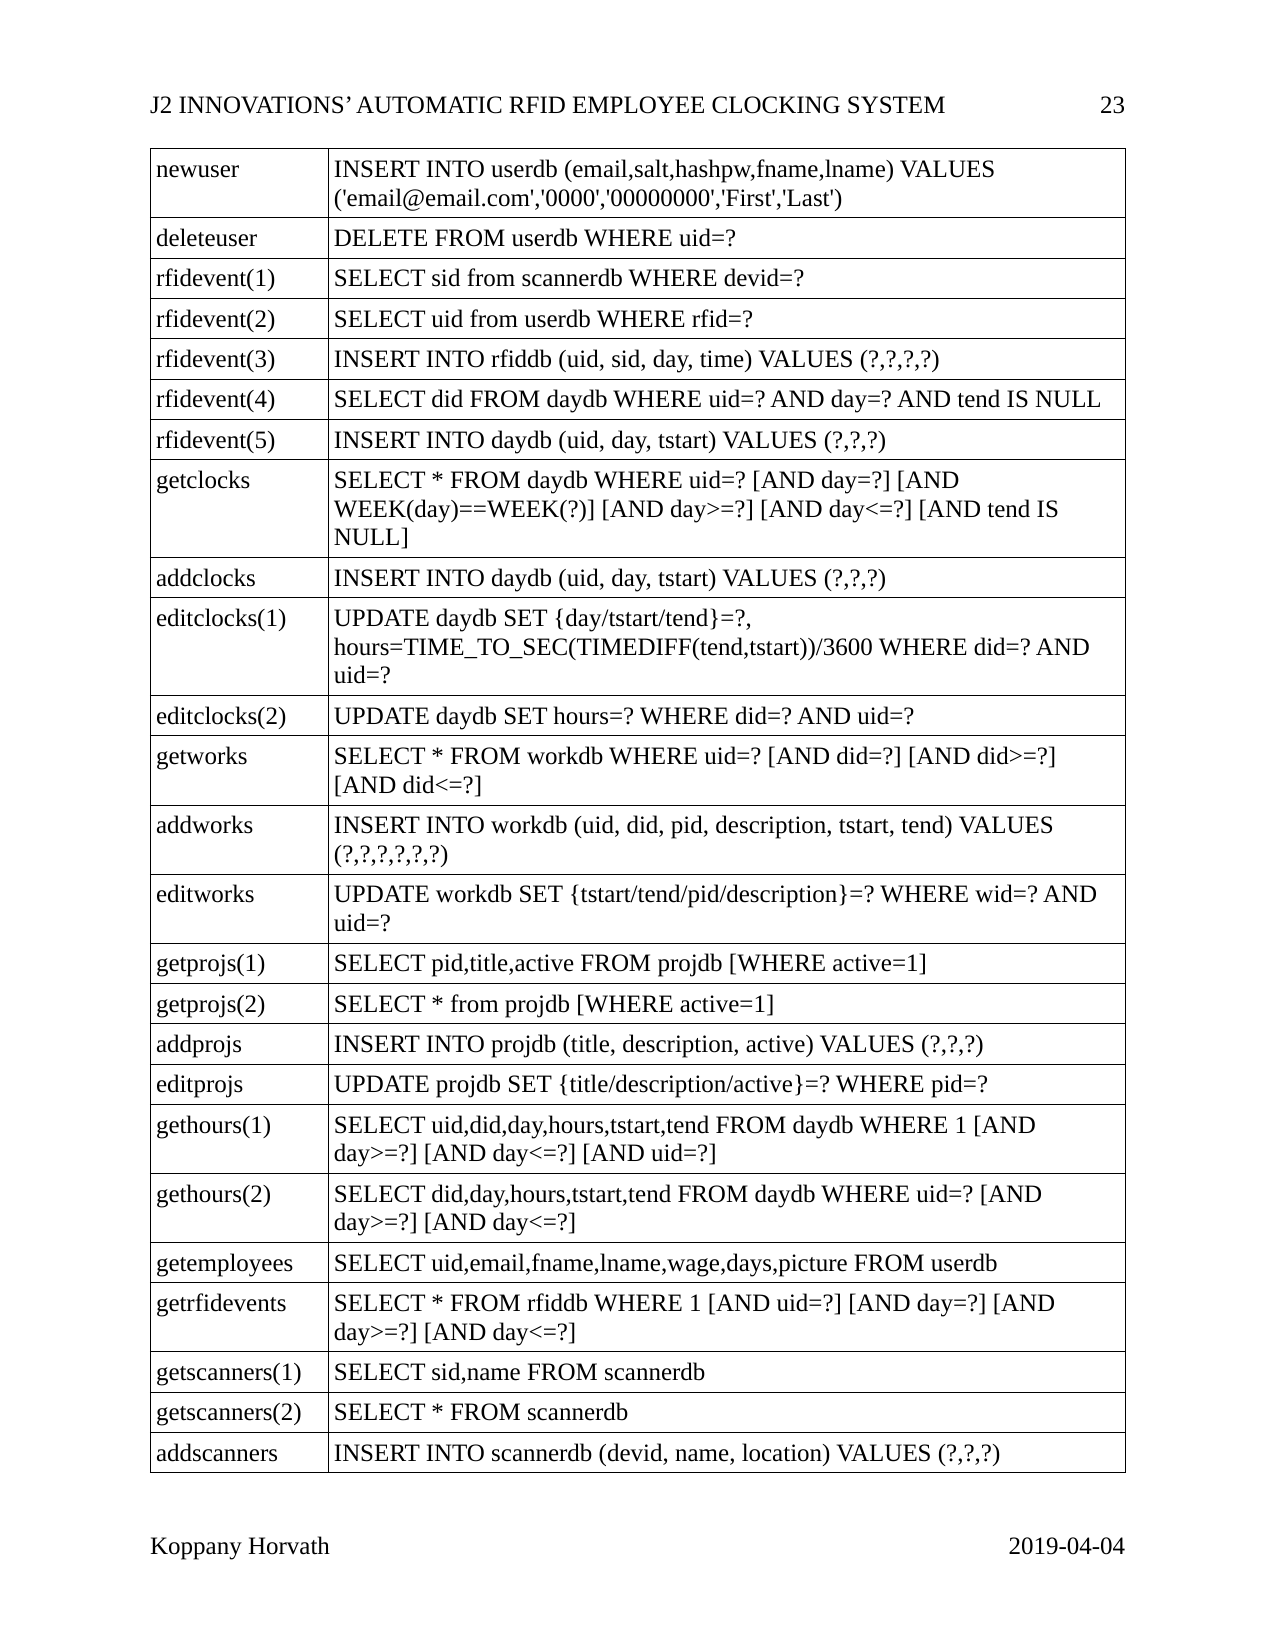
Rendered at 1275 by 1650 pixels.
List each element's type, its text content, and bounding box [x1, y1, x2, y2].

table_cell INSERT INTO rfiddb (uid, sid, day, time) VALUES (?,?,?,?) [329, 339, 1125, 378]
table_cell rfidevent(3) [151, 339, 328, 378]
table_cell getscanners(1) [151, 1352, 328, 1392]
table_cell rfidevent(4) [151, 380, 328, 419]
table_cell editclocks(2) [151, 696, 328, 735]
table_cell INSERT INTO daydb (uid, day, tstart) VALUES (?,?,?) [329, 420, 1125, 459]
table_cell SELECT * FROM workdb WHERE uid=? [AND did=?] [AND did>=?] [AND did<=?] [329, 736, 1125, 804]
table_cell UPDATE workdb SET {tstart/tend/pid/description}=? WHERE wid=? AND uid=? [329, 875, 1125, 943]
table_cell addworks [151, 806, 328, 873]
table_cell addclocks [151, 558, 328, 597]
table_cell getscanners(2) [151, 1393, 328, 1432]
table_cell addscanners [151, 1433, 328, 1472]
table_cell gethours(2) [151, 1174, 328, 1242]
table_cell newuser [151, 149, 328, 217]
table_cell SELECT sid from scannerdb WHERE devid=? [329, 259, 1125, 298]
table_cell UPDATE daydb SET {day/tstart/tend}=?, hours=TIME_TO_SEC(TIMEDIFF(tend,tstart))/3600 WHERE did=? AND uid=? [329, 598, 1125, 695]
table_cell getprojs(2) [151, 984, 328, 1023]
table_cell SELECT pid,title,active FROM projdb [WHERE active=1] [329, 944, 1125, 983]
table_cell SELECT did,day,hours,tstart,tend FROM daydb WHERE uid=? [AND day>=?] [AND day<=?] [329, 1174, 1125, 1242]
table_cell rfidevent(5) [151, 420, 328, 459]
table_cell UPDATE projdb SET {title/description/active}=? WHERE pid=? [329, 1065, 1125, 1104]
table_cell addprojs [151, 1024, 328, 1063]
table_cell INSERT INTO daydb (uid, day, tstart) VALUES (?,?,?) [329, 558, 1125, 597]
table_cell SELECT uid,did,day,hours,tstart,tend FROM daydb WHERE 1 [AND day>=?] [AND day<=?] [AND uid=?] [329, 1105, 1125, 1173]
table_cell rfidevent(1) [151, 259, 328, 298]
table_cell SELECT * FROM rfiddb WHERE 1 [AND uid=?] [AND day=?] [AND day>=?] [AND day<=?] [329, 1283, 1125, 1351]
table_cell gethours(1) [151, 1105, 328, 1173]
table_cell INSERT INTO userdb (email,salt,hashpw,fname,lname) VALUES ('email@email.com','0000','00000000','First','Last') [329, 149, 1125, 217]
table_cell deleteuser [151, 218, 328, 258]
table_cell getemployees [151, 1243, 328, 1282]
table_cell SELECT did FROM daydb WHERE uid=? AND day=? AND tend IS NULL [329, 380, 1125, 419]
table_cell SELECT uid,email,fname,lname,wage,days,picture FROM userdb [329, 1243, 1125, 1282]
table_cell getrfidevents [151, 1283, 328, 1351]
table_cell getclocks [151, 460, 328, 557]
table_cell DELETE FROM userdb WHERE uid=? [329, 218, 1125, 258]
table_cell INSERT INTO workdb (uid, did, pid, description, tstart, tend) VALUES (?,?,?,?,?,?) [329, 806, 1125, 873]
table_cell UPDATE daydb SET hours=? WHERE did=? AND uid=? [329, 696, 1125, 735]
table_cell SELECT * FROM scannerdb [329, 1393, 1125, 1432]
table_cell SELECT * FROM daydb WHERE uid=? [AND day=?] [AND WEEK(day)==WEEK(?)] [AND day>=?] [AND day<=?] [AND tend IS NULL] [329, 460, 1125, 557]
table_cell editworks [151, 875, 328, 943]
table_cell editclocks(1) [151, 598, 328, 695]
table_cell editprojs [151, 1065, 328, 1104]
table_cell getworks [151, 736, 328, 804]
table_cell SELECT sid,name FROM scannerdb [329, 1352, 1125, 1392]
table_cell INSERT INTO scannerdb (devid, name, location) VALUES (?,?,?) [329, 1433, 1125, 1472]
table_cell getprojs(1) [151, 944, 328, 983]
table_cell SELECT uid from userdb WHERE rfid=? [329, 299, 1125, 338]
table_cell rfidevent(2) [151, 299, 328, 338]
table_cell INSERT INTO projdb (title, description, active) VALUES (?,?,?) [329, 1024, 1125, 1063]
table_cell SELECT * from projdb [WHERE active=1] [329, 984, 1125, 1023]
